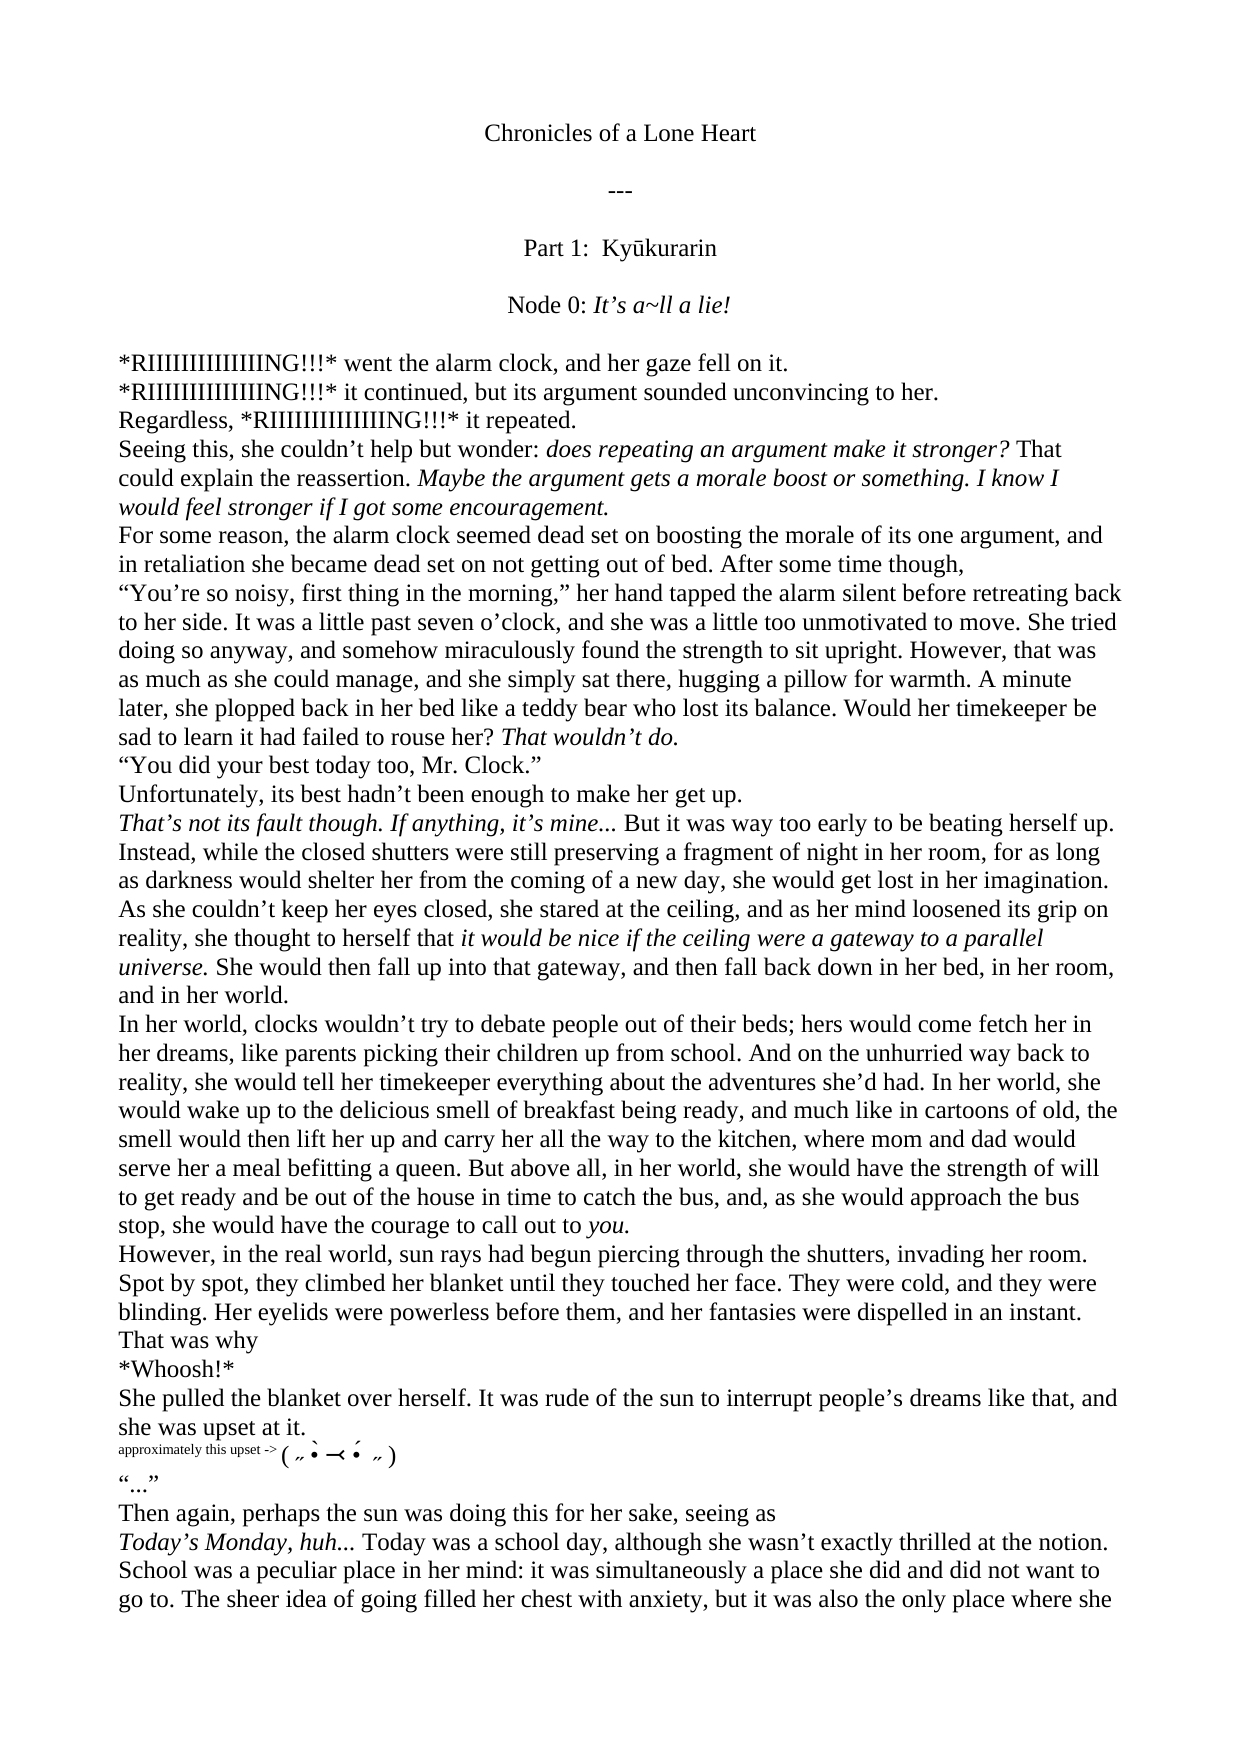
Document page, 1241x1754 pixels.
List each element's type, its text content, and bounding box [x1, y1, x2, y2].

text “You did your best today too, Mr. Clock.” [118, 751, 1122, 779]
text *RIIIIIIIIIIIIIING!!!* went the alarm clock, and her gaze fell on it. [118, 348, 1122, 377]
text “...” [118, 1469, 1122, 1498]
text approximately this upset -> ( ˶ •̀ ⤙ •́ ˶ ) [118, 1441, 1122, 1469]
text Then again, perhaps the sun was doing this for her sake, seeing as [118, 1498, 1122, 1527]
text “You’re so noisy, first thing in the morning,” her hand tapped the alarm silent before retreating back to her side. It was a little past seven o’clock, and she was a little too unmotivated to move. She tried doing so anyway, and somehow miraculously found the strength to sit upright. However, that was as much as she could manage, and she simply sat there, hugging a pillow for warmth. A minute later, she plopped back in her bed like a teddy bear who lost its balance. Would her timekeeper be sad to learn it had failed to rouse her? That wouldn’t do. [118, 578, 1122, 751]
text Part 1: Kyūkurarin [118, 233, 1122, 262]
text In her world, clocks wouldn’t try to debate people out of their beds; hers would come fetch her in her dreams, like parents picking their children up from school. And on the unhurried way back to reality, she would tell her timekeeper everything about the adventures she’d had. In her world, she would wake up to the delicious smell of breakfast being ready, and much like in cartoons of old, the smell would then lift her up and carry her all the way to the kitchen, where mom and dad would serve her a meal befitting a queen. But above all, in her world, she would have the strength of will to get ready and be out of the house in time to catch the bus, and, as she would approach the bus stop, she would have the courage to call out to you. [118, 1009, 1122, 1239]
text Chronicles of a Lone Heart [118, 118, 1122, 147]
text Regardless, *RIIIIIIIIIIIIIING!!!* it repeated. [118, 406, 1122, 434]
text *RIIIIIIIIIIIIIING!!!* it continued, but its argument sounded unconvincing to her. [118, 377, 1122, 406]
text Node 0: It’s a~ll a lie! [118, 291, 1122, 319]
text She pulled the blanket over herself. It was rude of the sun to interrupt people’s dreams like that, and she was upset at it. [118, 1383, 1122, 1441]
text For some reason, the alarm clock seemed dead set on boosting the morale of its one argument, and in retaliation she became dead set on not getting out of bed. After some time though, [118, 521, 1122, 578]
text --- [118, 176, 1122, 204]
text Unfortunately, its best hadn’t been enough to make her get up. [118, 779, 1122, 808]
text Seeing this, she couldn’t help but wonder: does repeating an argument make it stronger? That could explain the reassertion. Maybe the argument gets a morale boost or something. I know I would feel stronger if I got some encouragement. [118, 434, 1122, 521]
text Today’s Monday, huh... Today was a school day, although she wasn’t exactly thrilled at the notion. School was a peculiar place in her mind: it was simultaneously a place she did and did not want to go to. The sheer idea of going filled her chest with anxiety, but it was also the only place where she [118, 1527, 1122, 1613]
text However, in the real world, sun rays had begun piercing through the shutters, invading her room. Spot by spot, they climbed her blanket until they touched her face. They were cold, and they were blinding. Her eyelids were powerless before them, and her fantasies were dispelled in an instant. That was why [118, 1239, 1122, 1354]
text *Whoosh!* [118, 1354, 1122, 1383]
text That’s not its fault though. If anything, it’s mine... But it was way too early to be beating herself up. Instead, while the closed shutters were still preserving a fragment of night in her room, for as long as darkness would shelter her from the coming of a new day, she would get lost in her imagination. As she couldn’t keep her eyes closed, she stared at the ceiling, and as her mind loosened its grip on reality, she thought to herself that it would be nice if the ceiling were a gateway to a parallel universe. She would then fall up into that gateway, and then fall back down in her bed, in her room, and in her world. [118, 808, 1122, 1009]
